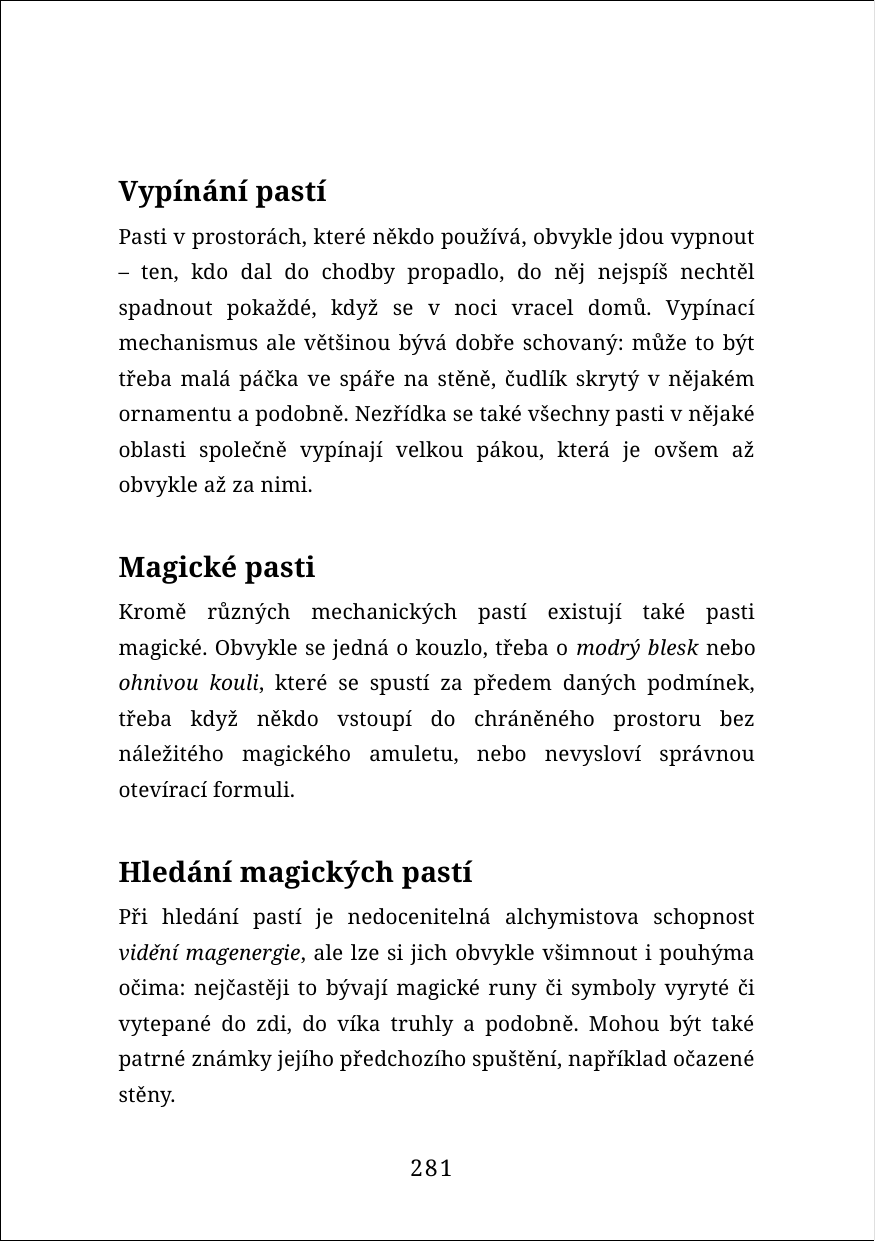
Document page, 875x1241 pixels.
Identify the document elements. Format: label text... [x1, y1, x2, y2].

subtitle Magické pasti [118, 547, 756, 586]
subtitle Hledání magických pastí [118, 852, 756, 890]
text Pasti v prostorách, které někdo používá, obvykle jdou vypnout – ten, kdo dal do chodby propadlo, do něj nejspíš nechtěl spadnout pokaždé, když se v noci vracel domů. Vypínací mechanismus ale většinou bývá dobře schovaný: může to být třeba malá páčka ve spáře na stěně, čudlík skrytý v nějakém ornamentu a podobně. Nezřídka se také všechny pasti v nějaké oblasti společně vypínají velkou pákou, která je ovšem až obvykle až za nimi. [118, 222, 756, 499]
text Při hledání pastí je nedocenitelná alchymistova schopnost vidění magenergie, ale lze si jich obvykle všimnout i pouhýma očima: nejčastěji to bývají magické runy či symboly vyryté či vytepané do zdi, do víka truhly a podobně. Mohou být také patrné známky jejího předchozího spuštění, například očazené stěny. [118, 902, 756, 1108]
text Kromě různých mechanických pastí existují také pasti magické. Obvykle se jedná o kouzlo, třeba o modrý blesk nebo ohnivou kouli, které se spustí za předem daných podmínek, třeba když někdo vstoupí do chráněného prostoru bez náležitého magického amuletu, nebo nevysloví správnou otevírací formuli. [118, 597, 756, 803]
subtitle Vypínání pastí [118, 172, 756, 210]
